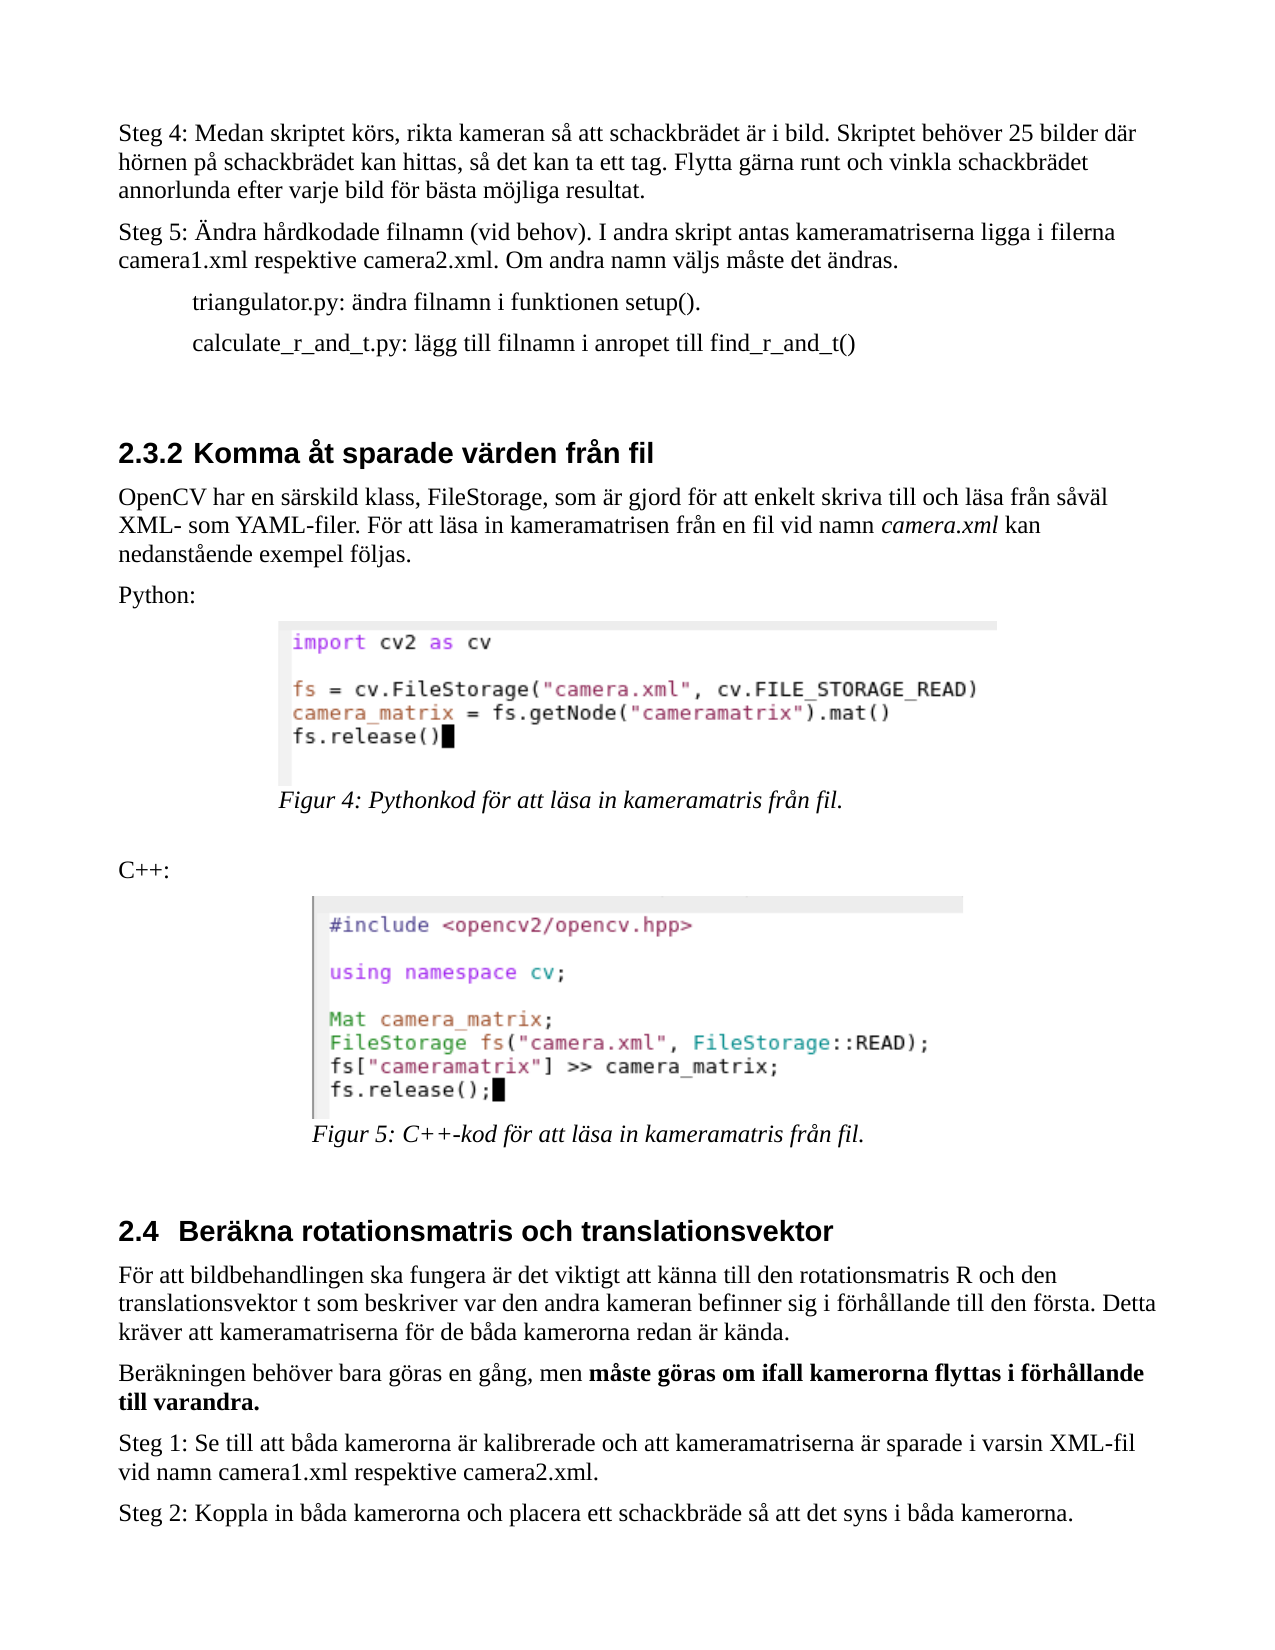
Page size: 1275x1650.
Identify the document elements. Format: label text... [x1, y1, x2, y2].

text Beräkningen behöver bara göras en gång, men måste göras om ifall kamerorna flyttas i förhållande till varandra. [118, 1358, 1157, 1416]
text Figur 5: C++-kod för att läsa in kameramatris från fil. [312, 1119, 963, 1147]
text Steg 2: Koppla in båda kamerorna och placera ett schackbräde så att det syns i båda kamerorna. [118, 1498, 1157, 1527]
subtitle Komma åt sparade värden från fil [118, 436, 1157, 469]
text Steg 1: Se till att båda kamerorna är kalibrerade och att kameramatriserna är sparade i varsin XML-fil vid namn camera1.xml respektive camera2.xml. [118, 1428, 1157, 1486]
text C++: [118, 856, 1157, 884]
text calculate_r_and_t.py: lägg till filnamn i anropet till find_r_and_t() [118, 328, 1157, 357]
text Steg 5: Ändra hårdkodade filnamn (vid behov). I andra skript antas kameramatriserna ligga i filerna camera1.xml respektive camera2.xml. Om andra namn väljs måste det ändras. [118, 217, 1157, 274]
picture [311, 896, 964, 1119]
text triangulator.py: ändra filnamn i funktionen setup(). [118, 287, 1157, 316]
text För att bildbehandlingen ska fungera är det viktigt att känna till den rotationsmatris R och den translationsvektor t som beskriver var den andra kameran befinner sig i förhållande till den första. Detta kräver att kameramatriserna för de båda kamerorna redan är kända. [118, 1260, 1157, 1346]
text Python: [118, 580, 1157, 609]
text OpenCV har en särskild klass, FileStorage, som är gjord för att enkelt skriva till och läsa från såväl XML- som YAML-filer. För att läsa in kameramatrisen från en fil vid namn camera.xml kan nedanstående exempel följas. [118, 482, 1157, 568]
subtitle Beräkna rotationsmatris och translationsvektor [118, 1214, 1157, 1247]
text Steg 4: Medan skriptet körs, rikta kameran så att schackbrädet är i bild. Skriptet behöver 25 bilder där hörnen på schackbrädet kan hittas, så det kan ta ett tag. Flytta gärna runt och vinkla schackbrädet annorlunda efter varje bild för bästa möjliga resultat. [118, 118, 1157, 204]
picture [278, 621, 997, 786]
text Figur 4: Pythonkod för att läsa in kameramatris från fil. [278, 786, 997, 814]
